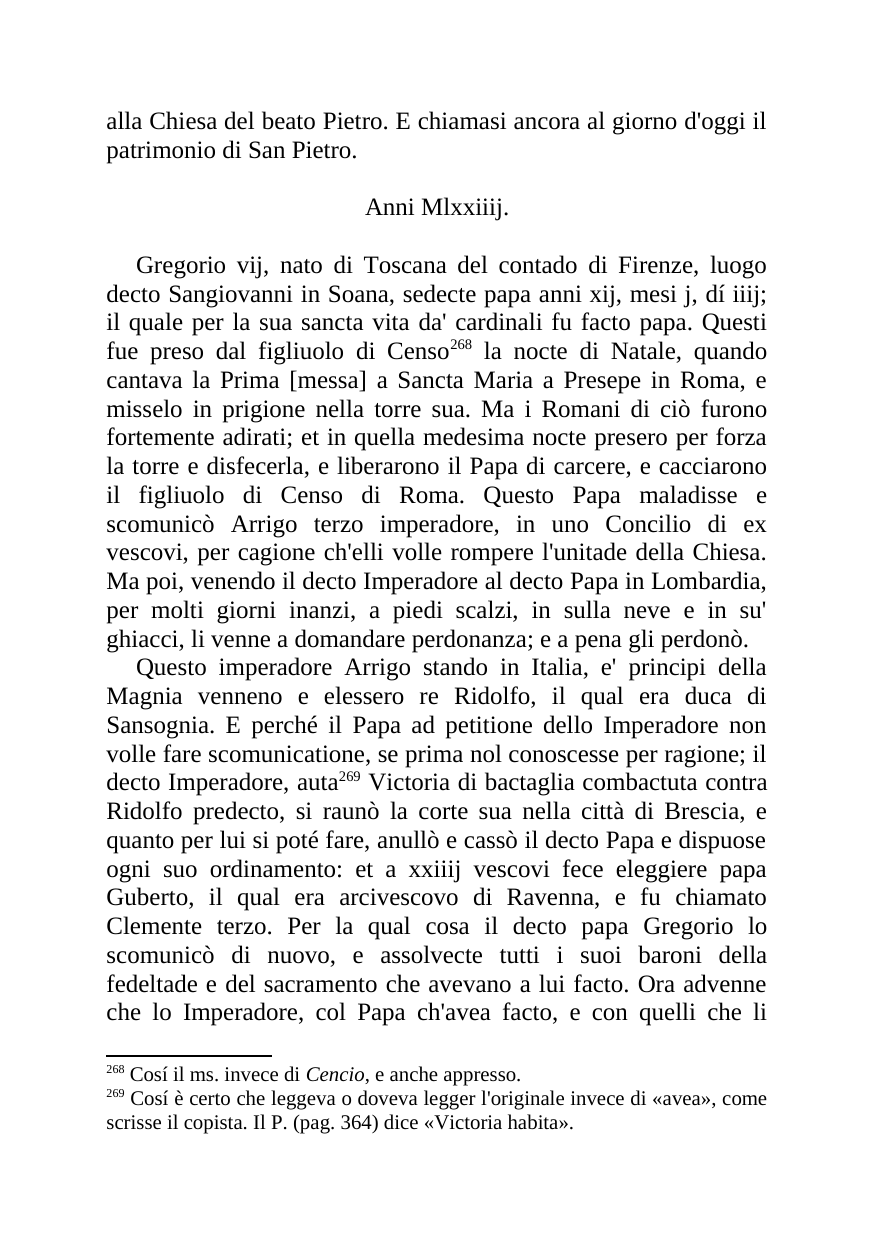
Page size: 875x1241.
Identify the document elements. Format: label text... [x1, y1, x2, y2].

text Cosí il ms. invece di Cencio, e anche appresso. [106, 1062, 768, 1086]
text Cosí è certo che leggeva o doveva legger l'originale invece di «avea», come scrisse il copista. Il P. (pag. 364) dice «Victoria habita». [106, 1086, 768, 1134]
text Anni Mlxxiiij. [106, 192, 768, 221]
text Gregorio vij, nato di Toscana del contado di Firenze, luogo decto Sangiovanni in Soana, sedecte papa anni xij, mesi j, dí iiij; il quale per la sua sancta vita da' cardinali fu facto papa. Questi fue preso dal figliuolo di Censo la nocte di Natale, quando cantava la Prima [messa] a Sancta Maria a Presepe in Roma, e misselo in prigione nella torre sua. Ma i Romani di ciò furono fortemente adirati; et in quella medesima nocte presero per forza la torre e disfecerla, e liberarono il Papa di carcere, e cacciarono il figliuolo di Censo di Roma. Questo Papa maladisse e scomunicò Arrigo terzo imperadore, in uno Concilio di ex vescovi, per cagione ch'elli volle rompere l'unitade della Chiesa. Ma poi, venendo il decto Imperadore al decto Papa in Lombardia, per molti giorni inanzi, a piedi scalzi, in sulla neve e in su' ghiacci, li venne a domandare perdonanza; e a pena gli perdonò. [106, 250, 768, 652]
text alla Chiesa del beato Pietro. E chiamasi ancora al giorno d'oggi il patrimonio di San Pietro. [106, 106, 768, 164]
text Questo imperadore Arrigo stando in Italia, e' principi della Magnia venneno e elessero re Ridolfo, il qual era duca di Sansognia. E perché il Papa ad petitione dello Imperadore non volle fare scomunicatione, se prima nol conoscesse per ragione; il decto Imperadore, auta Victoria di bactaglia combactuta contra Ridolfo predecto, si raunò la corte sua nella città di Brescia, e quanto per lui si poté fare, anullò e cassò il decto Papa e dispuose ogni suo ordinamento: et a xxiiij vescovi fece eleggiere papa Guberto, il qual era arcivescovo di Ravenna, e fu chiamato Clemente terzo. Per la qual cosa il decto papa Gregorio lo scomunicò di nuovo, e assolvecte tutti i suoi baroni della fedeltade e del sacramento che avevano a lui facto. Ora advenne che lo Imperadore, col Papa ch'avea facto, e con quelli che li [106, 652, 768, 1026]
